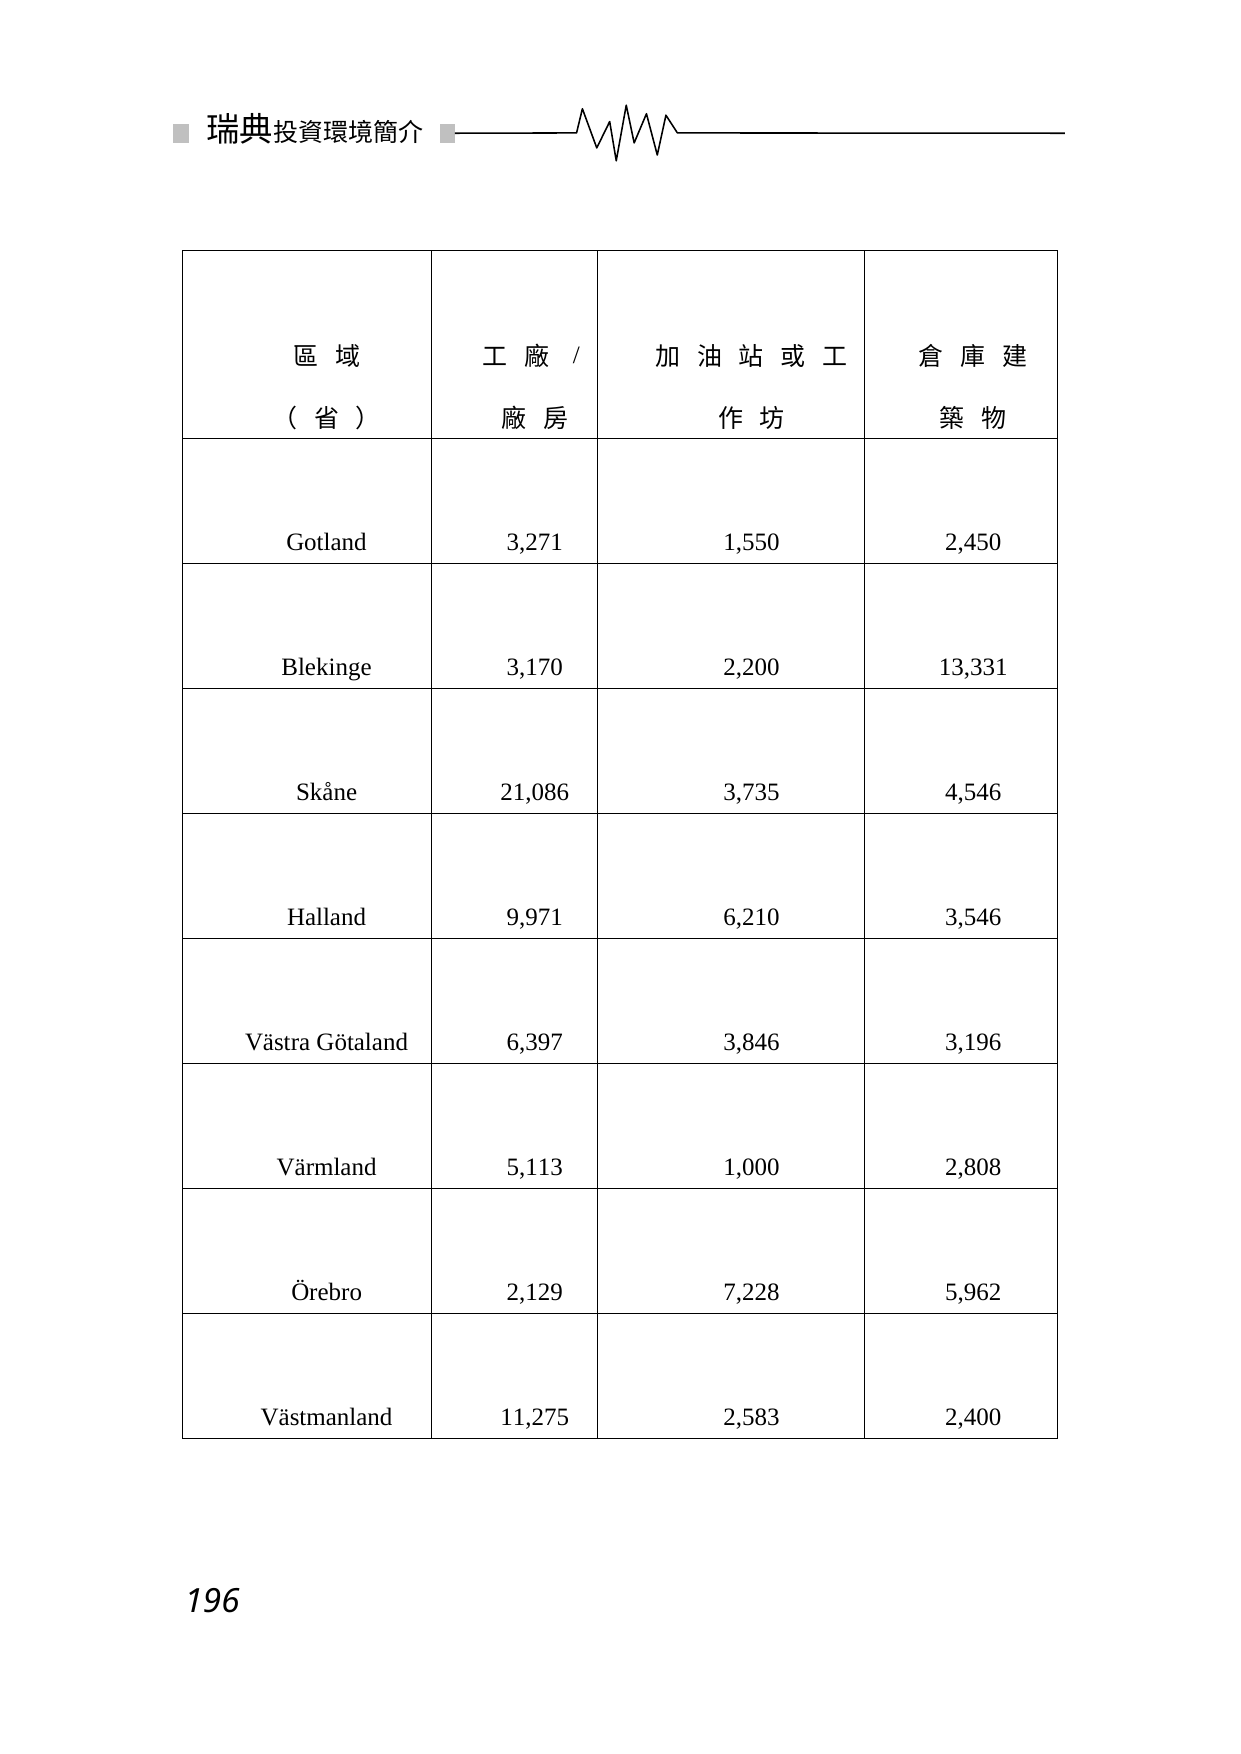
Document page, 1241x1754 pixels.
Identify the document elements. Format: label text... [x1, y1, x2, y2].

table_cell 1,550 [598, 439, 864, 563]
table_cell 4,546 [865, 689, 1057, 813]
table_cell 2,400 [865, 1314, 1057, 1438]
table_cell 5,962 [865, 1189, 1057, 1313]
table_cell 3,735 [598, 689, 864, 813]
table_cell 7,228 [598, 1189, 864, 1313]
table_cell Örebro [183, 1189, 431, 1313]
table_cell 9,971 [432, 814, 597, 938]
table_cell Halland [183, 814, 431, 938]
table_cell 1,000 [598, 1064, 864, 1188]
table_header 工廠/廠房 [432, 251, 597, 438]
table_cell 2,200 [598, 564, 864, 688]
table_cell 3,846 [598, 939, 864, 1063]
table_cell 3,196 [865, 939, 1057, 1063]
table_cell 13,331 [865, 564, 1057, 688]
table_header 加油站或工作坊 [598, 251, 864, 438]
table_header 倉庫建築物 [865, 251, 1057, 438]
table_cell 11,275 [432, 1314, 597, 1438]
table_cell 5,113 [432, 1064, 597, 1188]
table_cell Västmanland [183, 1314, 431, 1438]
table_cell 6,210 [598, 814, 864, 938]
table_cell 3,271 [432, 439, 597, 563]
table_cell 2,583 [598, 1314, 864, 1438]
table_cell Skåne [183, 689, 431, 813]
table_cell 2,129 [432, 1189, 597, 1313]
table_header 區域（省） [183, 251, 431, 438]
table_cell 3,546 [865, 814, 1057, 938]
table_cell 21,086 [432, 689, 597, 813]
table_cell 3,170 [432, 564, 597, 688]
table_cell Västra Götaland [183, 939, 431, 1063]
table_cell Värmland [183, 1064, 431, 1188]
table_cell 2,450 [865, 439, 1057, 563]
table_cell Gotland [183, 439, 431, 563]
table_cell 6,397 [432, 939, 597, 1063]
table_cell Blekinge [183, 564, 431, 688]
table_cell 2,808 [865, 1064, 1057, 1188]
